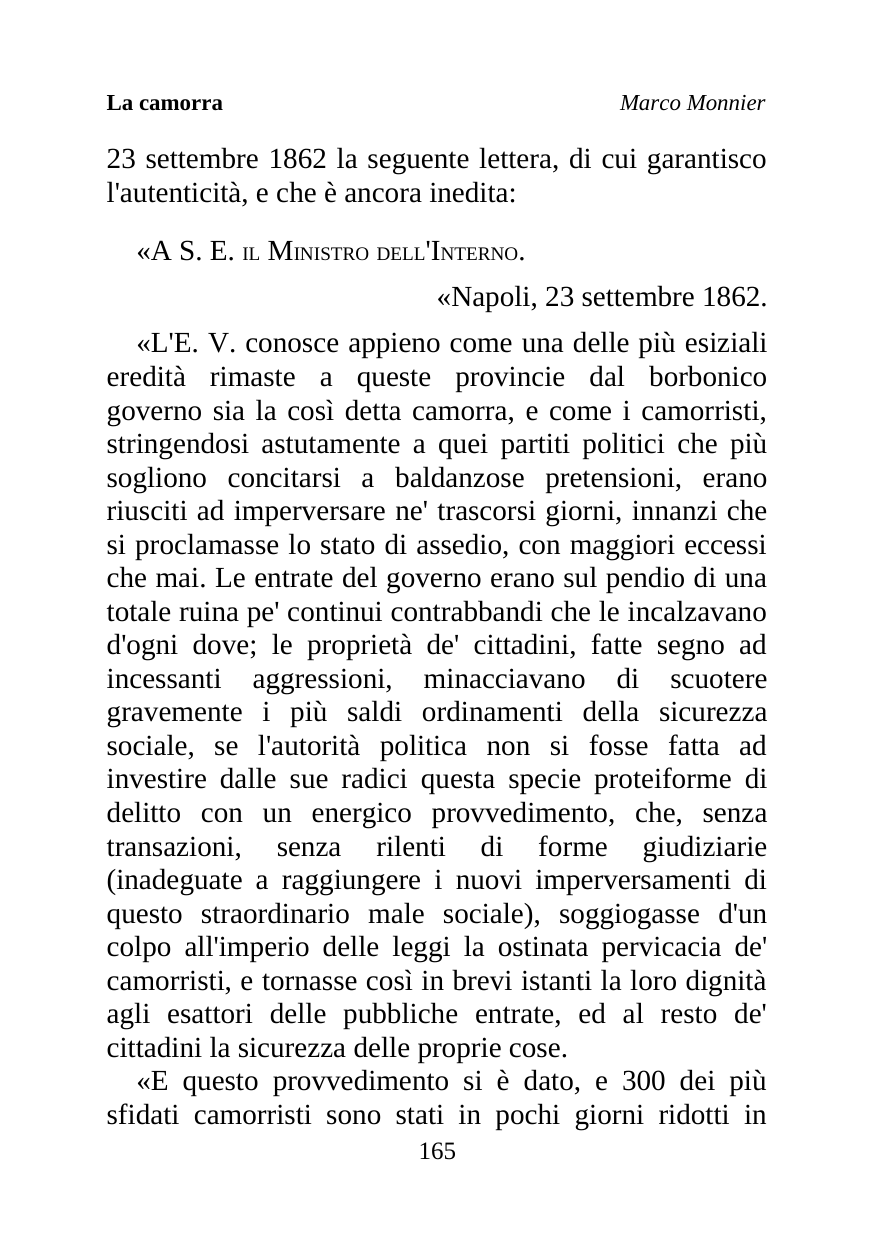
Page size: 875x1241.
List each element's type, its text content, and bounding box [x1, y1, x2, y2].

text 23 settembre 1862 la seguente lettera, di cui garantisco l'autenticità, e che è ancora inedita: [106, 141, 768, 208]
text «Napoli, 23 settembre 1862. [106, 279, 768, 313]
text «A S. E. il Ministro dell'Interno. [106, 233, 768, 267]
text «L'E. V. conosce appieno come una delle più esiziali eredità rimaste a queste provincie dal borbonico governo sia la così detta camorra, e come i camorristi, stringendosi astutamente a quei partiti politici che più sogliono concitarsi a baldanzose pretensioni, erano riusciti ad imperversare ne' trascorsi giorni, innanzi che si proclamasse lo stato di assedio, con maggiori eccessi che mai. Le entrate del governo erano sul pendio di una totale ruina pe' continui contrabbandi che le incalzavano d'ogni dove; le proprietà de' cittadini, fatte segno ad incessanti aggressioni, minacciavano di scuotere gravemente i più saldi ordinamenti della sicurezza sociale, se l'autorità politica non si fosse fatta ad investire dalle sue radici questa specie proteiforme di delitto con un energico provvedimento, che, senza transazioni, senza rilenti di forme giudiziarie (inadeguate a raggiungere i nuovi imperversamenti di questo straordinario male sociale), soggiogasse d'un colpo all'imperio delle leggi la ostinata pervicacia de' camorristi, e tornasse così in brevi istanti la loro dignità agli esattori delle pubbliche entrate, ed al resto de' cittadini la sicurezza delle proprie cose. [106, 326, 768, 1063]
text «E questo provvedimento si è dato, e 300 dei più sfidati camorristi sono stati in pochi giorni ridotti in [106, 1063, 768, 1131]
